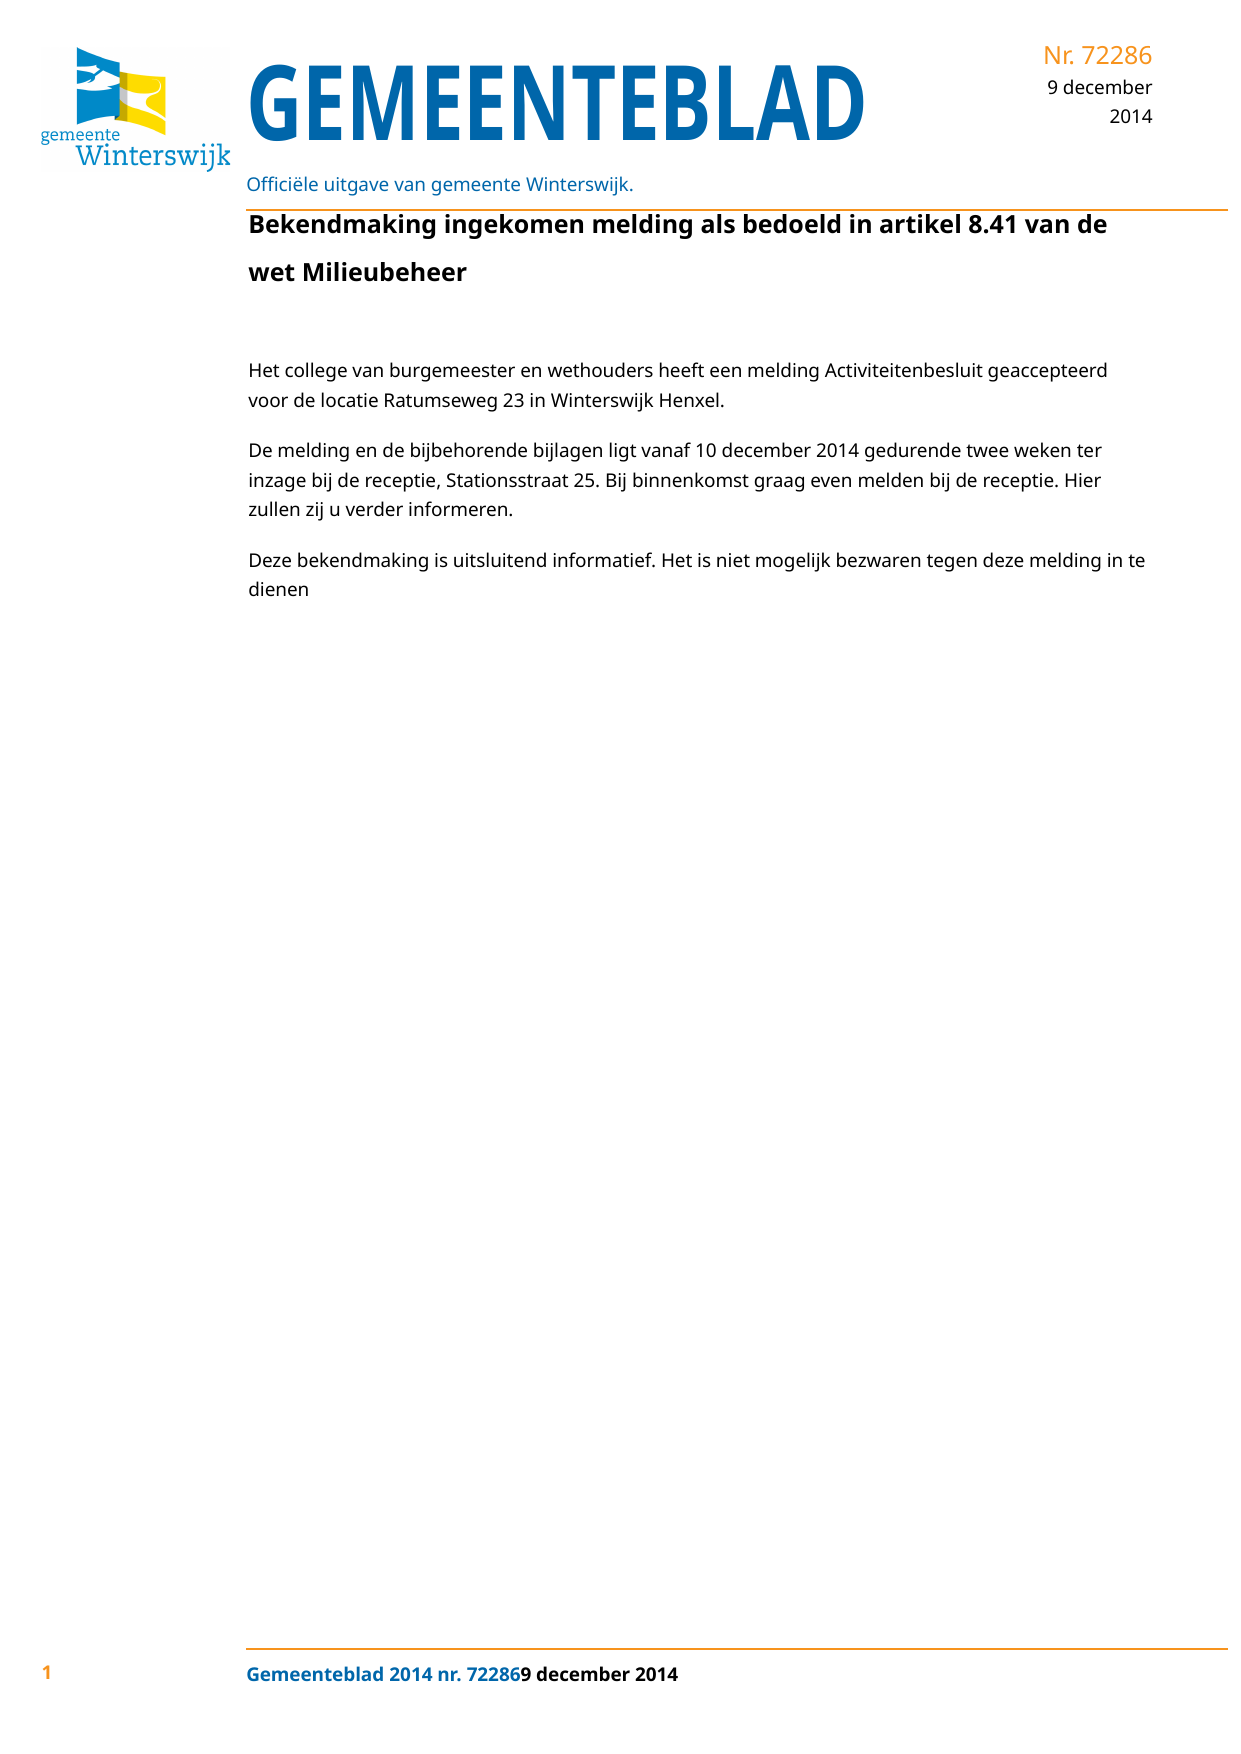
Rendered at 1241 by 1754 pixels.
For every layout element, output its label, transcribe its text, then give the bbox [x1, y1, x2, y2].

text Het college van burgemeester en wethouders heeft een melding Activiteitenbesluit geaccepteerd voor de locatie Ratumseweg 23 in Winterswijk Henxel. [248, 357, 1152, 412]
text De melding en de bijbehorende bijlagen ligt vanaf 10 december 2014 gedurende twee weken ter inzage bij de receptie, Stationsstraat 25. Bij binnenkomst graag even melden bij de receptie. Hier zullen zij u verder informeren. [248, 437, 1152, 522]
picture [225, 153, 231, 162]
text Bekendmaking ingekomen melding als bedoeld in artikel 8.41 van de wet Milieubeheer [248, 211, 1152, 288]
text Deze bekendmaking is uitsluitend informatief. Het is niet mogelijk bezwaren tegen deze melding in te dienen [248, 547, 1152, 602]
picture [41, 47, 231, 172]
